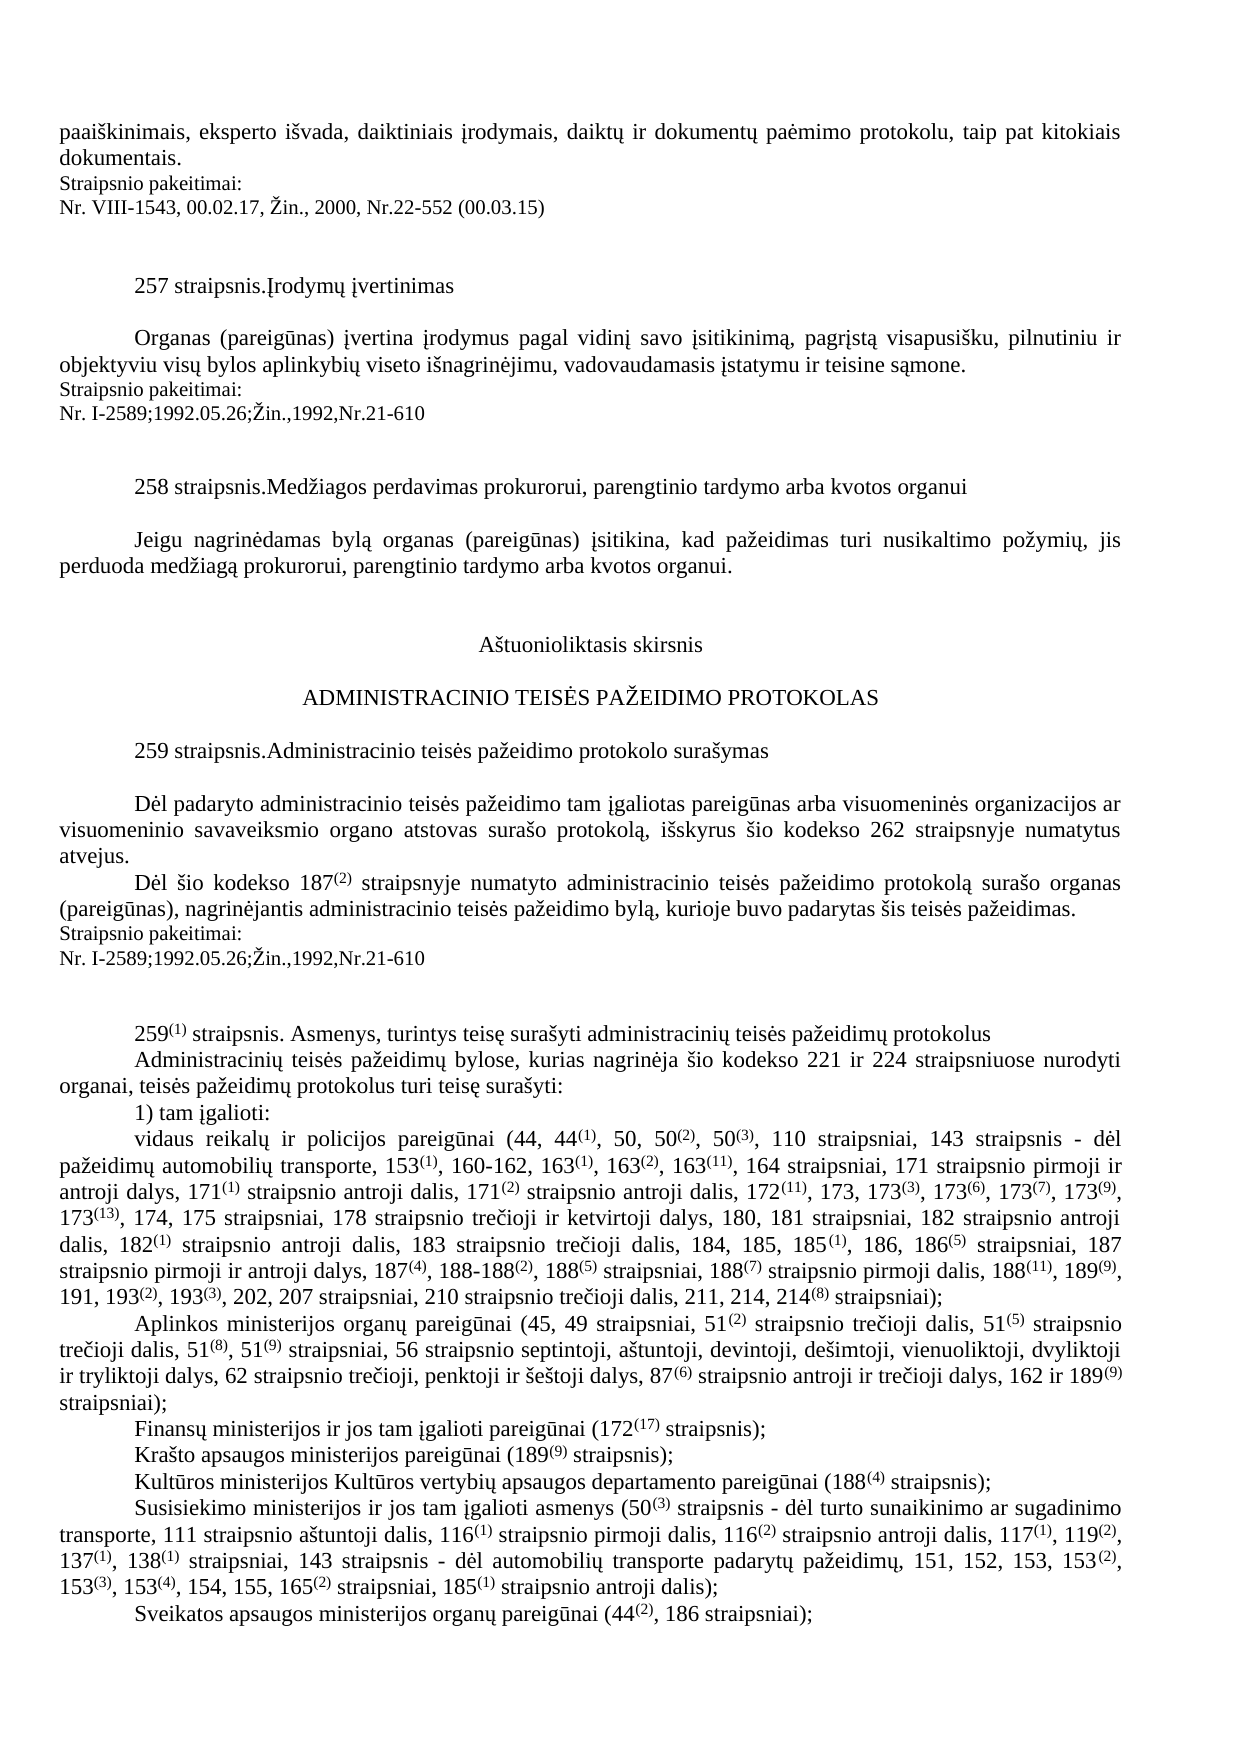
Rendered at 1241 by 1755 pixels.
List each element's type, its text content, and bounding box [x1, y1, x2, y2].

text Organas (pareigūnas) įvertina įrodymus pagal vidinį savo įsitikinimą, pagrįstą visapusišku, pilnutiniu ir objektyviu visų bylos aplinkybių viseto išnagrinėjimu, vadovaudamasis įstatymu ir teisine sąmone. [59, 324, 1122, 377]
text 258 straipsnis.Medžiagos perdavimas prokurorui, parengtinio tardymo arba kvotos organui [59, 473, 1122, 500]
text vidaus reikalų ir policijos pareigūnai (44, 44(1), 50, 50(2), 50(3), 110 straipsniai, 143 straipsnis - dėl pažeidimų automobilių transporte, 153(1), 160-162, 163(1), 163(2), 163(11), 164 straipsniai, 171 straipsnio pirmoji ir antroji dalys, 171(1) straipsnio antroji dalis, 171(2) straipsnio antroji dalis, 172(11), 173, 173(3), 173(6), 173(7), 173(9), 173(13), 174, 175 straipsniai, 178 straipsnio trečioji ir ketvirtoji dalys, 180, 181 straipsniai, 182 straipsnio antroji dalis, 182(1) straipsnio antroji dalis, 183 straipsnio trečioji dalis, 184, 185, 185(1), 186, 186(5) straipsniai, 187 straipsnio pirmoji ir antroji dalys, 187(4), 188-188(2), 188(5) straipsniai, 188(7) straipsnio pirmoji dalis, 188(11), 189(9), 191, 193(2), 193(3), 202, 207 straipsniai, 210 straipsnio trečioji dalis, 211, 214, 214(8) straipsniai); [59, 1125, 1122, 1310]
text Aplinkos ministerijos organų pareigūnai (45, 49 straipsniai, 51(2) straipsnio trečioji dalis, 51(5) straipsnio trečioji dalis, 51(8), 51(9) straipsniai, 56 straipsnio septintoji, aštuntoji, devintoji, dešimtoji, vienuoliktoji, dvyliktoji ir tryliktoji dalys, 62 straipsnio trečioji, penktoji ir šeštoji dalys, 87(6) straipsnio antroji ir trečioji dalys, 162 ir 189(9) straipsniai); [59, 1310, 1122, 1415]
text 259(1) straipsnis. Asmenys, turintys teisę surašyti administracinių teisės pažeidimų protokolus [59, 1020, 1122, 1046]
text 259 straipsnis.Administracinio teisės pažeidimo protokolo surašymas [59, 737, 1122, 763]
text Finansų ministerijos ir jos tam įgalioti pareigūnai (172(17) straipsnis); [59, 1415, 1122, 1442]
text Dėl šio kodekso 187(2) straipsnyje numatyto administracinio teisės pažeidimo protokolą surašo organas (pareigūnas), nagrinėjantis administracinio teisės pažeidimo bylą, kurioje buvo padarytas šis teisės pažeidimas. [59, 869, 1122, 921]
text Krašto apsaugos ministerijos pareigūnai (189(9) straipsnis); [59, 1442, 1122, 1468]
text 257 straipsnis.Įrodymų įvertinimas [59, 272, 1122, 298]
text Nr. I-2589;1992.05.26;Žin.,1992,Nr.21-610 [59, 401, 1122, 425]
text 1) tam įgalioti: [59, 1099, 1122, 1125]
text Dėl padaryto administracinio teisės pažeidimo tam įgaliotas pareigūnas arba visuomeninės organizacijos ar visuomeninio savaveiksmio organo atstovas surašo protokolą, išskyrus šio kodekso 262 straipsnyje numatytus atvejus. [59, 789, 1122, 869]
text Susisiekimo ministerijos ir jos tam įgalioti asmenys (50(3) straipsnis - dėl turto sunaikinimo ar sugadinimo transporte, 111 straipsnio aštuntoji dalis, 116(1) straipsnio pirmoji dalis, 116(2) straipsnio antroji dalis, 117(1), 119(2), 137(1), 138(1) straipsniai, 143 straipsnis - dėl automobilių transporte padarytų pažeidimų, 151, 152, 153, 153(2), 153(3), 153(4), 154, 155, 165(2) straipsniai, 185(1) straipsnio antroji dalis); [59, 1494, 1122, 1600]
text Kultūros ministerijos Kultūros vertybių apsaugos departamento pareigūnai (188(4) straipsnis); [59, 1468, 1122, 1494]
text Nr. I-2589;1992.05.26;Žin.,1992,Nr.21-610 [59, 945, 1122, 969]
text Sveikatos apsaugos ministerijos organų pareigūnai (44(2), 186 straipsniai); [59, 1600, 1122, 1626]
text ADMINISTRACINIO TEISĖS PAŽEIDIMO PROTOKOLAS [59, 684, 1122, 711]
text Nr. VIII-1543, 00.02.17, Žin., 2000, Nr.22-552 (00.03.15) [59, 195, 1122, 219]
text paaiškinimais, eksperto išvada, daiktiniais įrodymais, daiktų ir dokumentų paėmimo protokolu, taip pat kitokiais dokumentais. [59, 118, 1122, 171]
text Straipsnio pakeitimai: [59, 377, 1122, 401]
text Aštuonioliktasis skirsnis [59, 631, 1122, 658]
text Straipsnio pakeitimai: [59, 921, 1122, 945]
text Administracinių teisės pažeidimų bylose, kurias nagrinėja šio kodekso 221 ir 224 straipsniuose nurodyti organai, teisės pažeidimų protokolus turi teisę surašyti: [59, 1046, 1122, 1099]
text Straipsnio pakeitimai: [59, 171, 1122, 195]
text Jeigu nagrinėdamas bylą organas (pareigūnas) įsitikina, kad pažeidimas turi nusikaltimo požymių, jis perduoda medžiagą prokurorui, parengtinio tardymo arba kvotos organui. [59, 526, 1122, 579]
